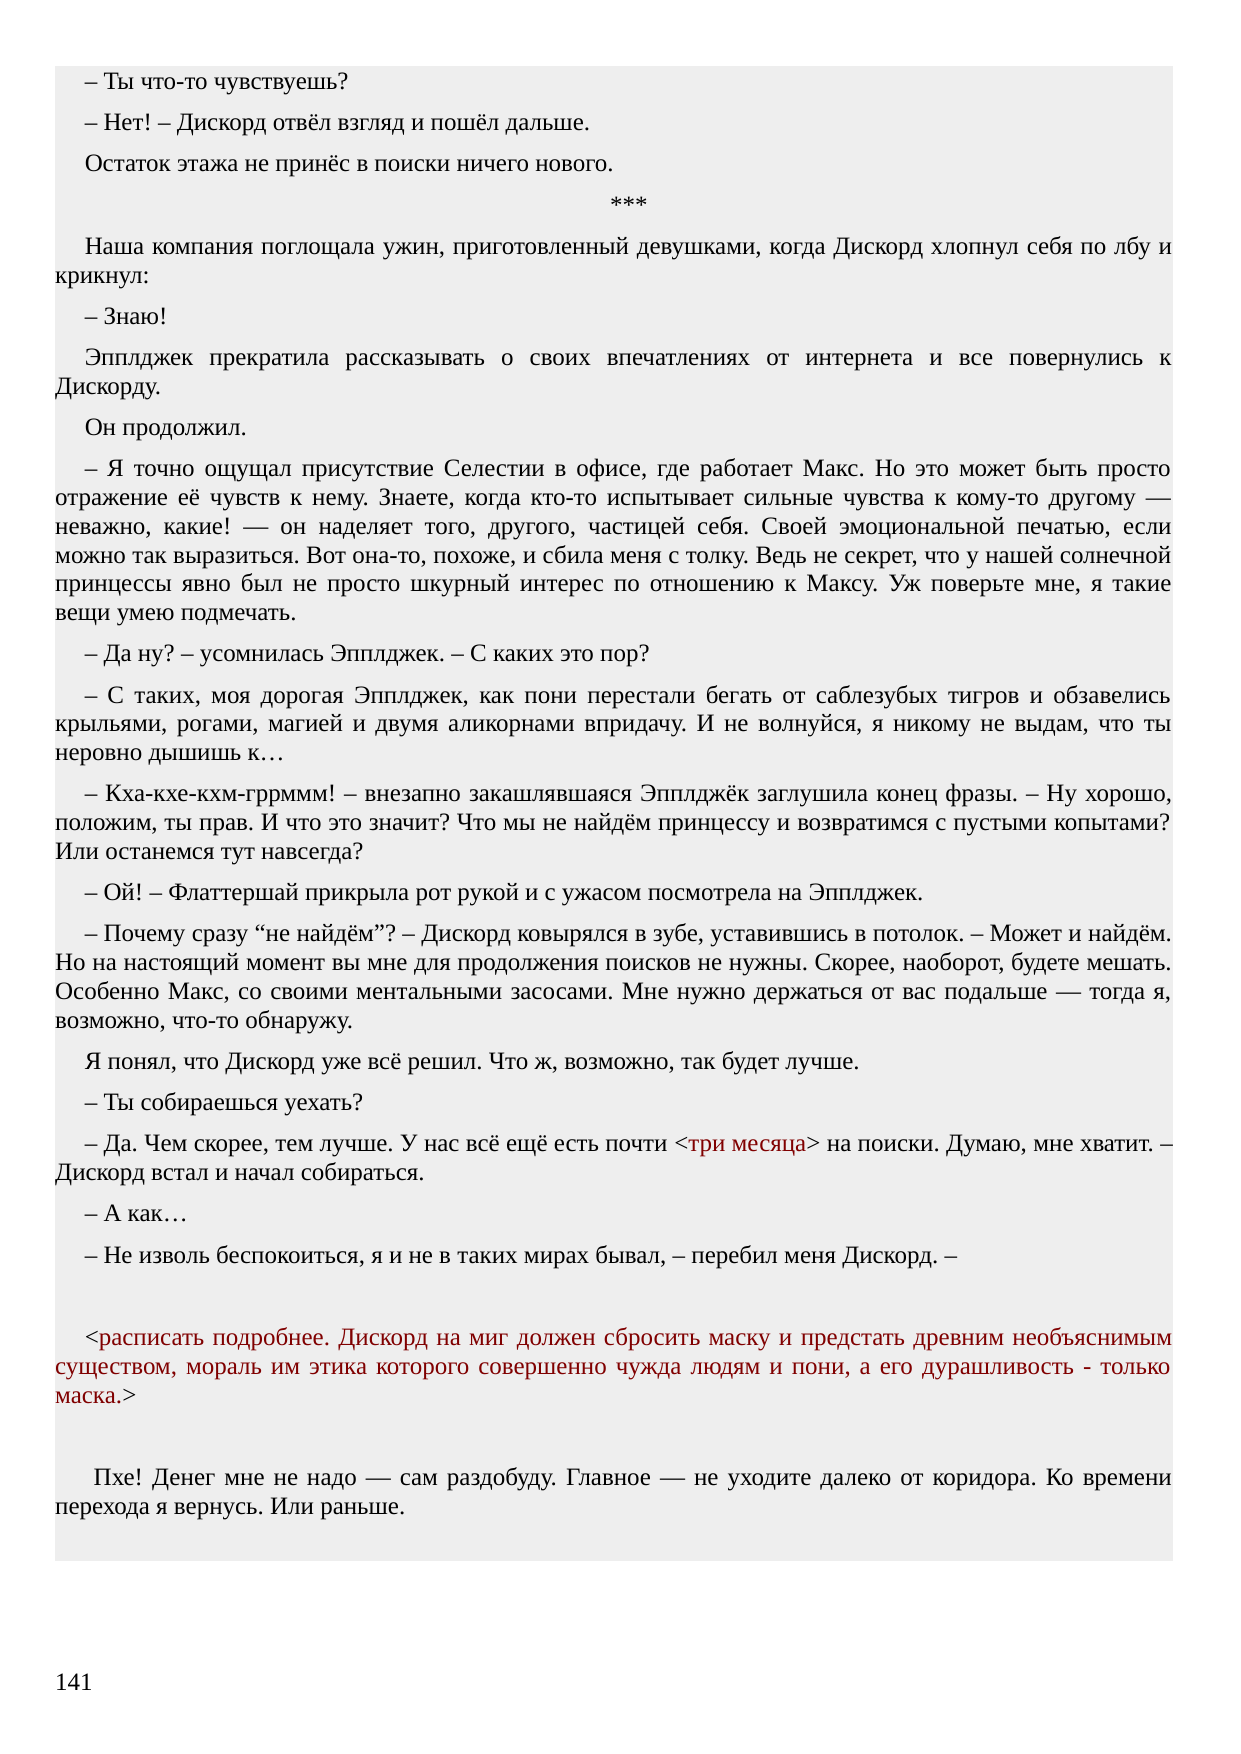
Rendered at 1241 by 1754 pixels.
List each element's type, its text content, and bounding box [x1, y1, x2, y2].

text *** [55, 190, 1173, 218]
text – Почему сразу “не найдём”? – Дискорд ковырялся в зубе, уставившись в потолок. – Может и найдём. Но на настоящий момент вы мне для продолжения поисков не нужны. Скорее, наоборот, будете мешать. Особенно Макс, со своими ментальными засосами. Мне нужно держаться от вас подальше — тогда я, возможно, что-то обнаружу. [55, 918, 1173, 1033]
text Остаток этажа не принёс в поиски ничего нового. [55, 148, 1173, 177]
text – Не изволь беспокоиться, я и не в таких мирах бывал, – перебил меня Дискорд. – [55, 1240, 1173, 1268]
text – Нет! – Дискорд отвёл взгляд и пошёл дальше. [55, 107, 1173, 136]
text Пхе! Денег мне не надо — сам раздобуду. Главное — не уходите далеко от коридора. Ко времени перехода я вернусь. Или раньше. [55, 1462, 1173, 1520]
text – Да. Чем скорее, тем лучше. У нас всё ещё есть почти <три месяца> на поиски. Думаю, мне хватит. – Дискорд встал и начал собираться. [55, 1128, 1173, 1186]
text – Знаю! [55, 301, 1173, 330]
text Он продолжил. [55, 412, 1173, 441]
text – Ты собираешься уехать? [55, 1087, 1173, 1116]
text Я понял, что Дискорд уже всё решил. Что ж, возможно, так будет лучше. [55, 1046, 1173, 1075]
text – А как… [55, 1198, 1173, 1227]
text – Ты что-то чувствуешь? [55, 66, 1173, 95]
text – Я точно ощущал присутствие Селестии в офисе, где работает Макс. Но это может быть просто отражение её чувств к нему. Знаете, когда кто-то испытывает сильные чувства к кому-то другому — неважно, какие! — он наделяет того, другого, частицей себя. Своей эмоциональной печатью, если можно так выразиться. Вот она-то, похоже, и сбила меня с толку. Ведь не секрет, что у нашей солнечной принцессы явно был не просто шкурный интерес по отношению к Максу. Уж поверьте мне, я такие вещи умею подмечать. [55, 453, 1173, 626]
text – Кха-кхе-кхм-гррммм! – внезапно закашлявшаяся Эпплджёк заглушила конец фразы. – Ну хорошо, положим, ты прав. И что это значит? Что мы не найдём принцессу и возвратимся с пустыми копытами? Или останемся тут навсегда? [55, 778, 1173, 865]
text – С таких, моя дорогая Эпплджек, как пони перестали бегать от саблезубых тигров и обзавелись крыльями, рогами, магией и двумя аликорнами впридачу. И не волнуйся, я никому не выдам, что ты неровно дышишь к… [55, 680, 1173, 766]
text – Ой! – Флаттершай прикрыла рот рукой и с ужасом посмотрела на Эпплджек. [55, 877, 1173, 906]
text Эпплджек прекратила рассказывать о своих впечатлениях от интернета и все повернулись к Дискорду. [55, 342, 1173, 400]
text – Да ну? – усомнилась Эпплджек. – С каких это пор? [55, 638, 1173, 667]
text Наша компания поглощала ужин, приготовленный девушками, когда Дискорд хлопнул себя по лбу и крикнул: [55, 231, 1173, 288]
text <расписать подробнее. Дискорд на миг должен сбросить маску и предстать древним необъяснимым существом, мораль им этика которого совершенно чужда людям и пони, а его дурашливость - только маска.> [55, 1322, 1173, 1408]
